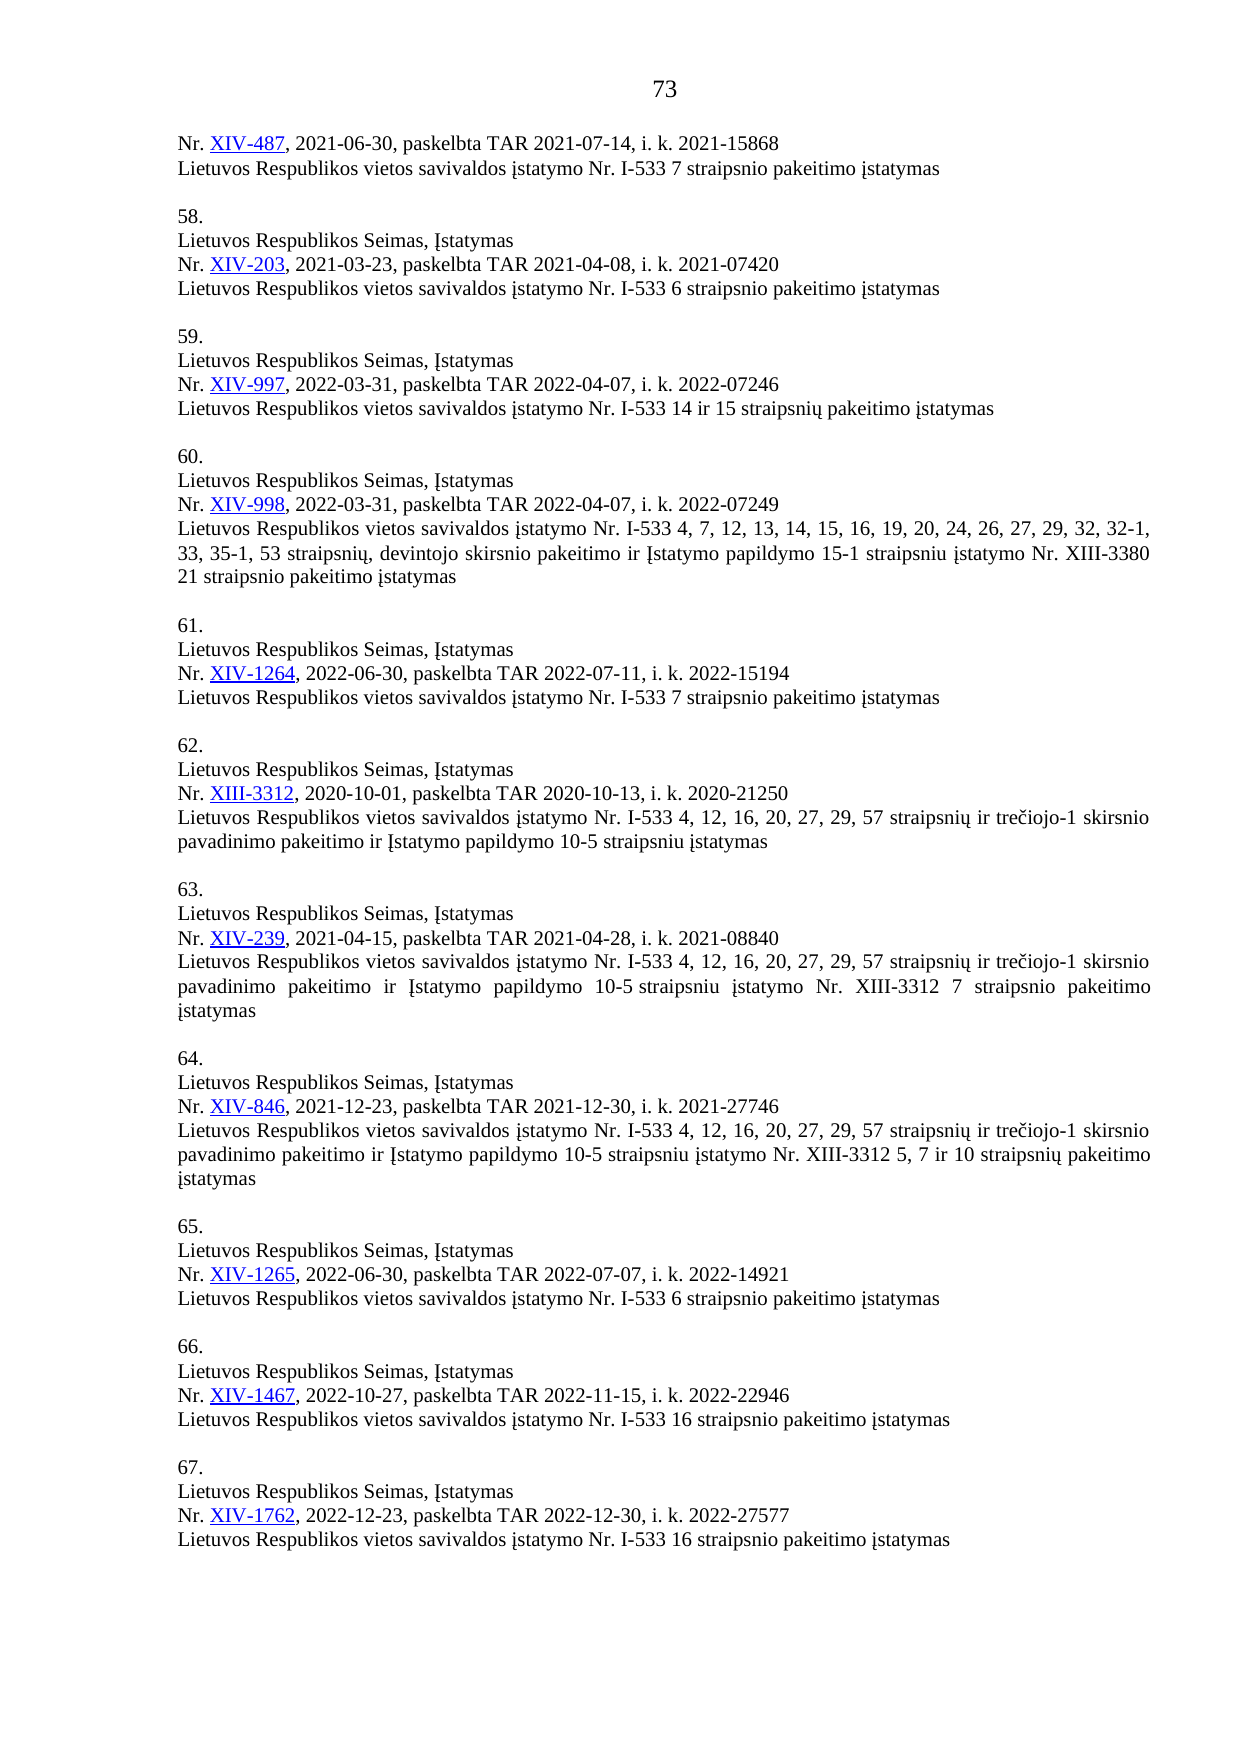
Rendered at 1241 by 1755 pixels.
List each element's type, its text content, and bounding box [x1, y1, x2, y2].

text Lietuvos Respublikos Seimas, Įstatymas [177, 468, 1152, 492]
text Nr. XIV-1467, 2022-10-27, paskelbta TAR 2022-11-15, i. k. 2022-22946 [177, 1383, 1152, 1407]
text Lietuvos Respublikos vietos savivaldos įstatymo Nr. I-533 7 straipsnio pakeitimo įstatymas [177, 685, 1152, 709]
text 60. [177, 444, 1152, 468]
text Lietuvos Respublikos vietos savivaldos įstatymo Nr. I-533 4, 12, 16, 20, 27, 29, 57 straipsnių ir trečiojo-1 skirsnio pavadinimo pakeitimo ir Įstatymo papildymo 10-5 straipsniu įstatymo Nr. XIII-3312 7 straipsnio pakeitimo įstatymas [177, 949, 1152, 1022]
text 62. [177, 733, 1152, 757]
text Nr. XIV-1264, 2022-06-30, paskelbta TAR 2022-07-11, i. k. 2022-15194 [177, 661, 1152, 685]
text Lietuvos Respublikos vietos savivaldos įstatymo Nr. I-533 14 ir 15 straipsnių pakeitimo įstatymas [177, 396, 1152, 420]
text 66. [177, 1334, 1152, 1358]
text Lietuvos Respublikos Seimas, Įstatymas [177, 901, 1152, 925]
text Lietuvos Respublikos vietos savivaldos įstatymo Nr. I-533 16 straipsnio pakeitimo įstatymas [177, 1407, 1152, 1431]
text Lietuvos Respublikos vietos savivaldos įstatymo Nr. I-533 7 straipsnio pakeitimo įstatymas [177, 155, 1152, 179]
text Nr. XIV-997, 2022-03-31, paskelbta TAR 2022-04-07, i. k. 2022-07246 [177, 372, 1152, 396]
text 67. [177, 1455, 1152, 1479]
text Lietuvos Respublikos Seimas, Įstatymas [177, 1070, 1152, 1094]
text Lietuvos Respublikos vietos savivaldos įstatymo Nr. I-533 16 straipsnio pakeitimo įstatymas [177, 1527, 1152, 1551]
text Nr. XIV-487, 2021-06-30, paskelbta TAR 2021-07-14, i. k. 2021-15868 [177, 131, 1152, 155]
text Lietuvos Respublikos Seimas, Įstatymas [177, 1479, 1152, 1503]
text Lietuvos Respublikos Seimas, Įstatymas [177, 637, 1152, 661]
text Lietuvos Respublikos Seimas, Įstatymas [177, 228, 1152, 252]
text 63. [177, 877, 1152, 901]
text 59. [177, 324, 1152, 348]
text Lietuvos Respublikos vietos savivaldos įstatymo Nr. I-533 4, 12, 16, 20, 27, 29, 57 straipsnių ir trečiojo-1 skirsnio pavadinimo pakeitimo ir Įstatymo papildymo 10-5 straipsniu įstatymas [177, 805, 1152, 853]
text Nr. XIV-998, 2022-03-31, paskelbta TAR 2022-04-07, i. k. 2022-07249 [177, 492, 1152, 516]
text Lietuvos Respublikos vietos savivaldos įstatymo Nr. I-533 6 straipsnio pakeitimo įstatymas [177, 1286, 1152, 1310]
text Nr. XIV-846, 2021-12-23, paskelbta TAR 2021-12-30, i. k. 2021-27746 [177, 1094, 1152, 1118]
text Lietuvos Respublikos Seimas, Įstatymas [177, 348, 1152, 372]
text 64. [177, 1046, 1152, 1070]
text Nr. XIV-203, 2021-03-23, paskelbta TAR 2021-04-08, i. k. 2021-07420 [177, 252, 1152, 276]
text 61. [177, 613, 1152, 637]
text Nr. XIV-1265, 2022-06-30, paskelbta TAR 2022-07-07, i. k. 2022-14921 [177, 1262, 1152, 1286]
text Lietuvos Respublikos vietos savivaldos įstatymo Nr. I-533 4, 7, 12, 13, 14, 15, 16, 19, 20, 24, 26, 27, 29, 32, 32-1, 33, 35-1, 53 straipsnių, devintojo skirsnio pakeitimo ir Įstatymo papildymo 15-1 straipsniu įstatymo Nr. XIII-3380 21 straipsnio pakeitimo įstatymas [177, 516, 1152, 588]
text 65. [177, 1214, 1152, 1238]
text Nr. XIV-239, 2021-04-15, paskelbta TAR 2021-04-28, i. k. 2021-08840 [177, 925, 1152, 949]
text Lietuvos Respublikos vietos savivaldos įstatymo Nr. I-533 4, 12, 16, 20, 27, 29, 57 straipsnių ir trečiojo-1 skirsnio pavadinimo pakeitimo ir Įstatymo papildymo 10-5 straipsniu įstatymo Nr. XIII-3312 5, 7 ir 10 straipsnių pakeitimo įstatymas [177, 1118, 1152, 1190]
text 58. [177, 203, 1152, 228]
text Lietuvos Respublikos vietos savivaldos įstatymo Nr. I-533 6 straipsnio pakeitimo įstatymas [177, 276, 1152, 300]
text Lietuvos Respublikos Seimas, Įstatymas [177, 1238, 1152, 1262]
text Nr. XIII-3312, 2020-10-01, paskelbta TAR 2020-10-13, i. k. 2020-21250 [177, 781, 1152, 805]
text Nr. XIV-1762, 2022-12-23, paskelbta TAR 2022-12-30, i. k. 2022-27577 [177, 1503, 1152, 1527]
text Lietuvos Respublikos Seimas, Įstatymas [177, 757, 1152, 781]
text Lietuvos Respublikos Seimas, Įstatymas [177, 1358, 1152, 1383]
